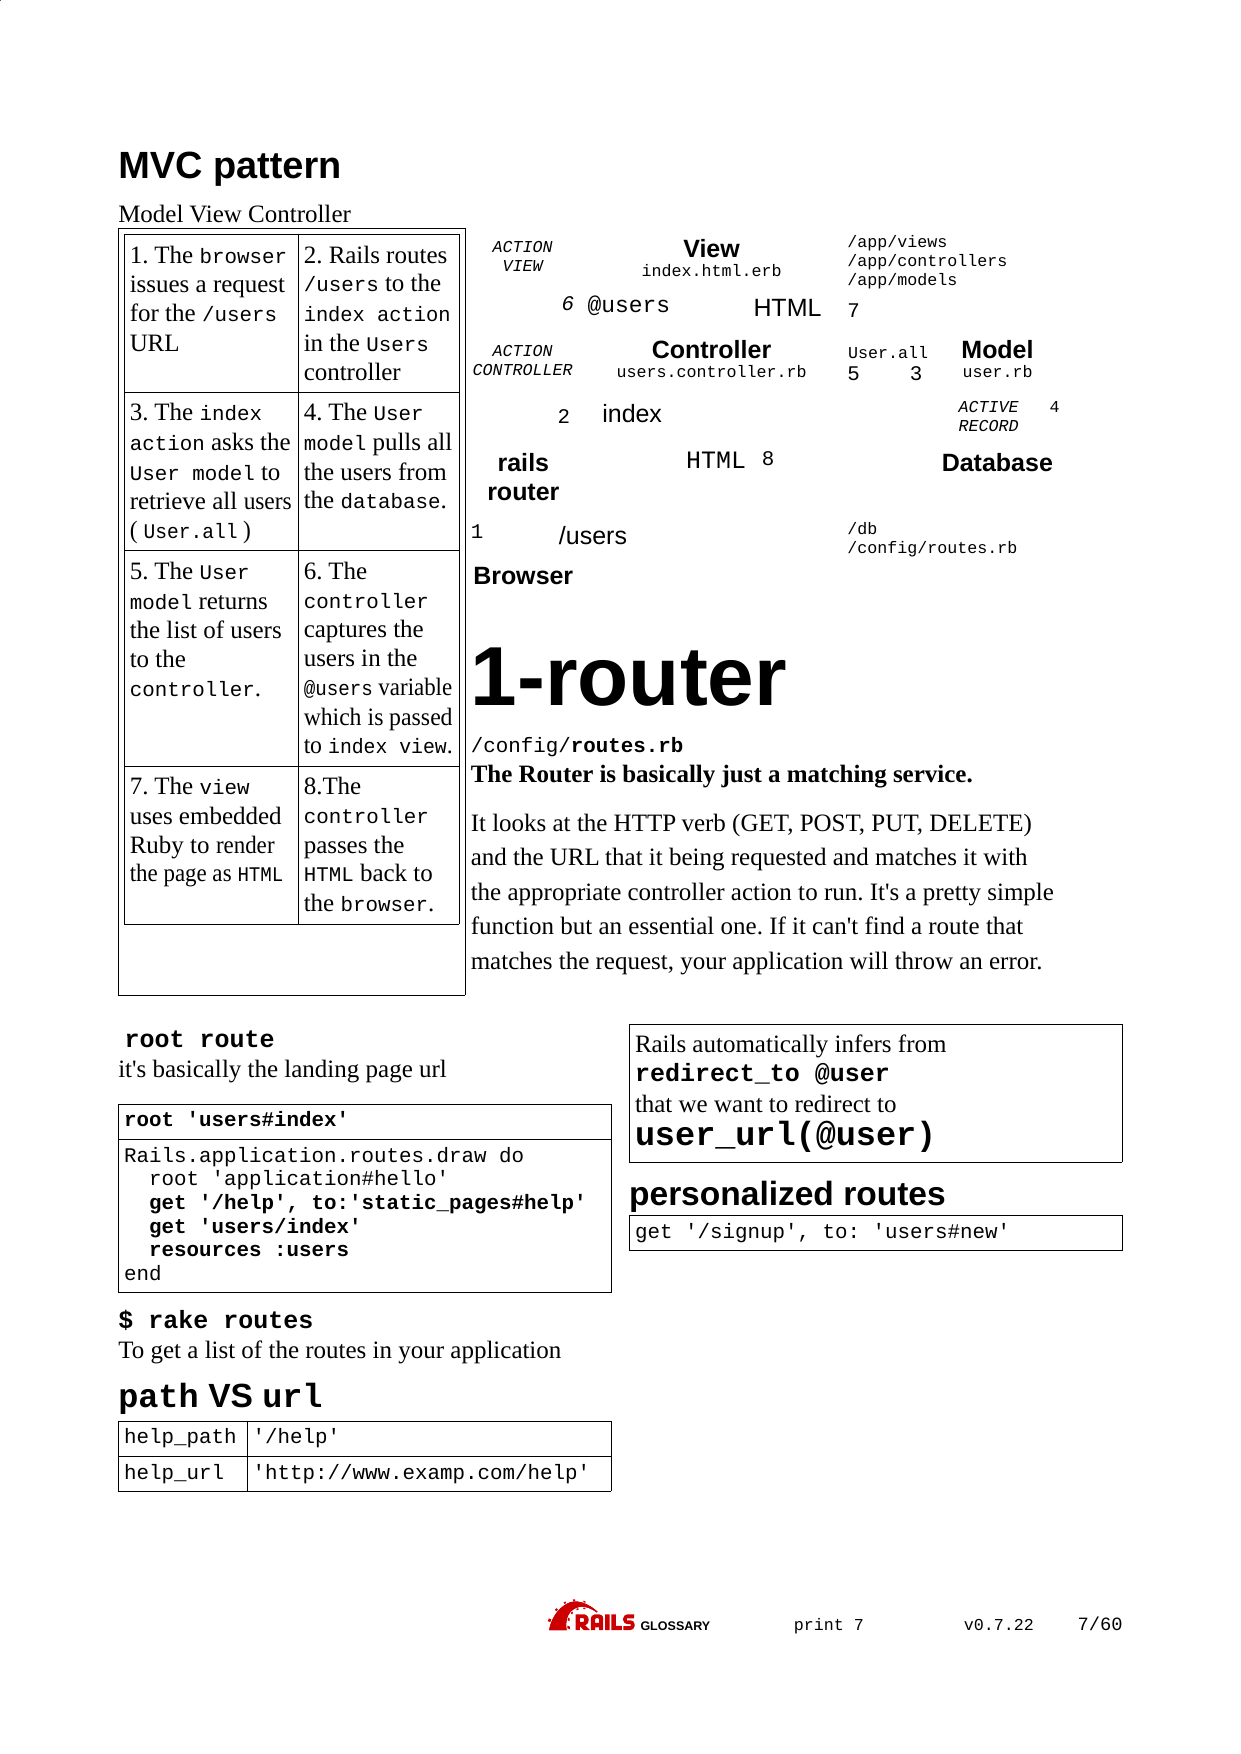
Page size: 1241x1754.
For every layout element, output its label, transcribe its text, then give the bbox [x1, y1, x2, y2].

table_cell [581, 555, 634, 596]
table_cell 4 [1044, 393, 1060, 442]
table_header /app/views /app/controllers /app/models 7 [841, 228, 1060, 329]
table_cell [676, 393, 733, 442]
table_cell HTML [676, 442, 756, 515]
table_cell [733, 393, 756, 442]
table_cell 6 [466, 287, 581, 329]
table_cell [756, 555, 841, 596]
text To get a list of the routes in your application [118, 1336, 611, 1364]
table_cell 5. The User model returns the list of users to the controller. [125, 551, 298, 766]
table_cell 1 [466, 515, 552, 555]
table_cell /db /config/routes.rb [841, 515, 1060, 596]
text Model View Controller [118, 199, 1122, 228]
subtitle path VS url [118, 1376, 611, 1418]
table_cell [634, 555, 676, 596]
table_header get '/signup', to: 'users#new' [630, 1216, 1122, 1250]
subtitle MVC pattern [118, 143, 611, 187]
text root route [118, 1024, 611, 1054]
table_header help_path [119, 1422, 247, 1456]
table_cell 8 [756, 442, 934, 515]
table_header [119, 229, 465, 995]
table_cell 8.The controller passes the HTML back to the browser. [299, 767, 459, 923]
table_cell 7. The view uses embedded Ruby to render the page as HTML [125, 767, 298, 923]
table_cell [756, 393, 934, 442]
table_cell 4. The User model pulls all the users from the database. [299, 393, 459, 550]
table_cell HTML [733, 287, 841, 329]
table_cell [581, 442, 634, 515]
table_cell [676, 287, 733, 329]
table_cell [466, 393, 552, 442]
table_cell ACTION CONTROLLER [466, 329, 581, 393]
table_cell 3. The index action asks the User model to retrieve all users ( User.all ) [125, 393, 298, 550]
table_cell [634, 442, 676, 515]
table_header View index.html.erb [581, 228, 841, 287]
table_header 1. The browser issues a request for the /users URL [125, 235, 298, 392]
table_cell [733, 515, 756, 555]
table_header root 'users#index' [119, 1105, 611, 1139]
table_cell [676, 555, 733, 596]
subtitle personalized routes [629, 1173, 1122, 1212]
table_cell [634, 515, 676, 555]
table_cell 6. The controller captures the users in the @users variable which is passed to index view. [299, 551, 459, 766]
table_cell Database [935, 442, 1060, 515]
table_cell 2 [552, 393, 581, 442]
table_cell index [581, 393, 676, 442]
table_header Rails automatically infers from redirect_to @user that we want to redirect to user_url(@user) [630, 1025, 1122, 1162]
table_cell 1-router /config/routes.rb The Router is basically just a matching service. It looks at the HTTP verb (GET, POST, PUT, DELETE) and the URL that it being requested and matches it with the appropriate controller action to run. It's a pretty simple function but an essential one. If it can't find a route that matches the request, your application will throw an error. [466, 596, 1060, 995]
table_cell Model user.rb [935, 329, 1060, 393]
table_header 2. Rails routes /users to the index action in the Users controller [299, 235, 459, 392]
table_cell @users [581, 287, 676, 329]
table_header '/help' [248, 1422, 611, 1456]
table_cell help_url [119, 1457, 247, 1491]
table_cell Controller users.controller.rb [581, 329, 841, 393]
table_cell ACTIVE RECORD [935, 393, 1044, 442]
table_cell Rails.application.routes.draw do root 'application#hello' get '/help', to:'static_pages#help' get 'users/index' resources :users end [119, 1140, 611, 1292]
text it's basically the landing page url [118, 1054, 611, 1083]
table_cell [756, 515, 841, 555]
table_cell /users [552, 515, 634, 555]
table_cell rails router [466, 442, 581, 515]
table_header ACTION VIEW [466, 228, 581, 287]
table_cell 'http://www.examp.com/help' [248, 1457, 611, 1491]
table_cell User.all 5 3 [841, 329, 934, 393]
table_cell Browser [466, 555, 581, 596]
table_cell [733, 555, 756, 596]
subtitle $ rake routes [118, 1307, 611, 1336]
table_cell [676, 515, 733, 555]
